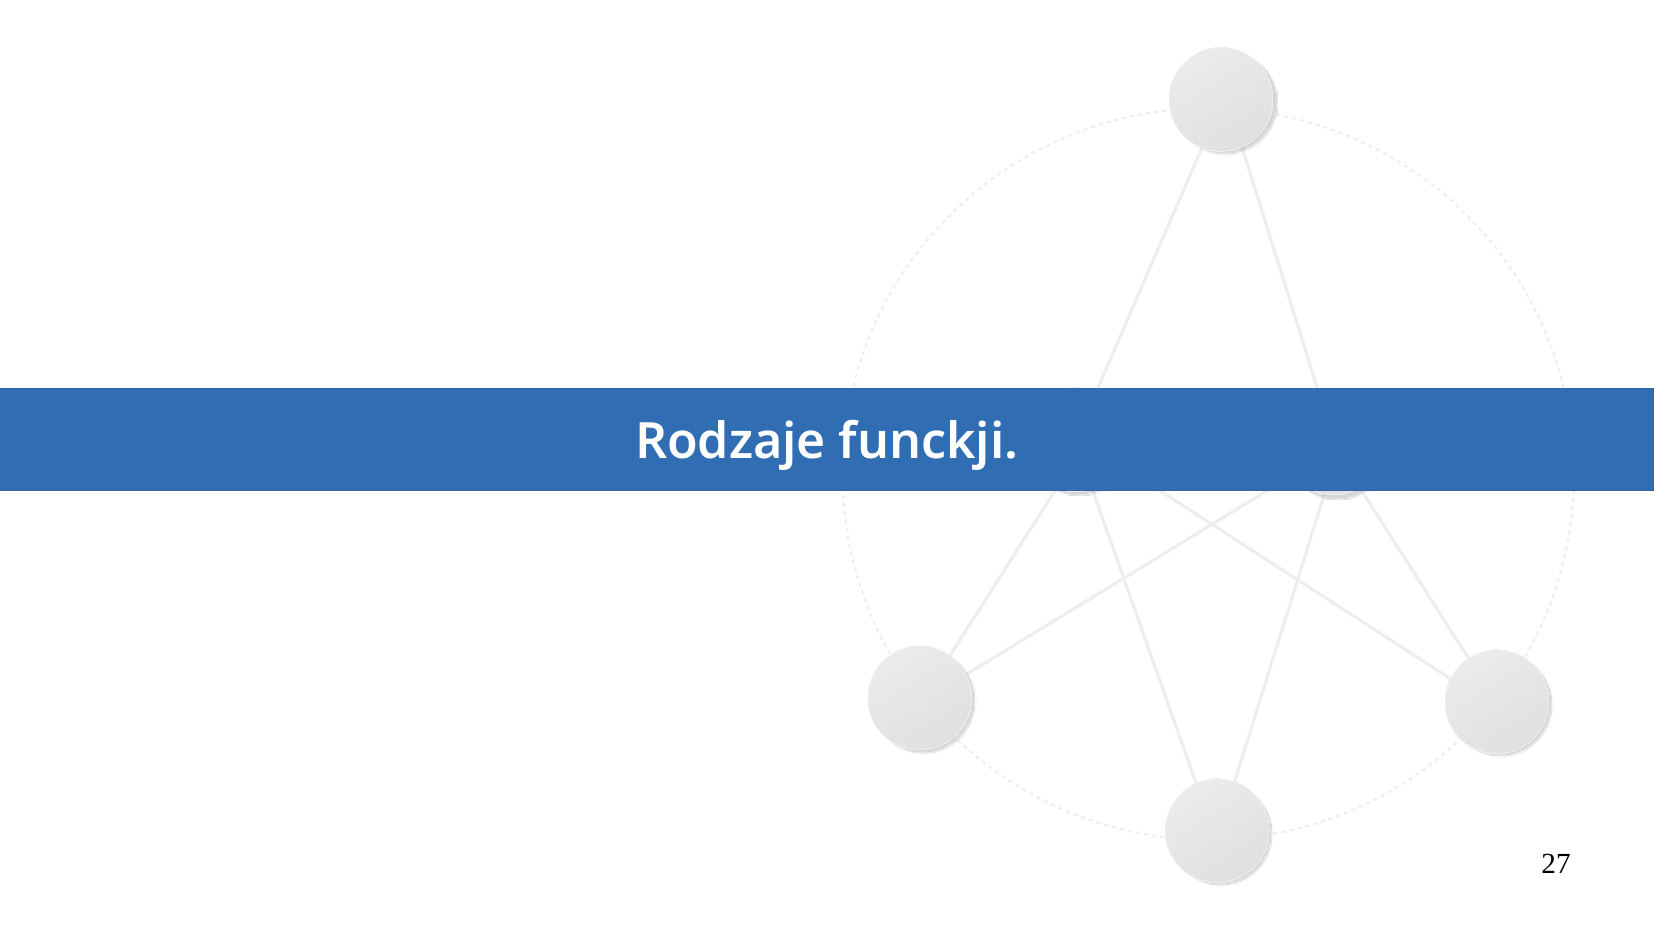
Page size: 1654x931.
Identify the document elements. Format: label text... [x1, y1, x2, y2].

text_box [1445, 649, 1549, 754]
text_box [1169, 47, 1273, 152]
text_box [1165, 778, 1270, 883]
text_box [867, 645, 972, 750]
text_box [1313, 491, 1353, 495]
text_box Rodzaje funckji. [0, 388, 1654, 491]
